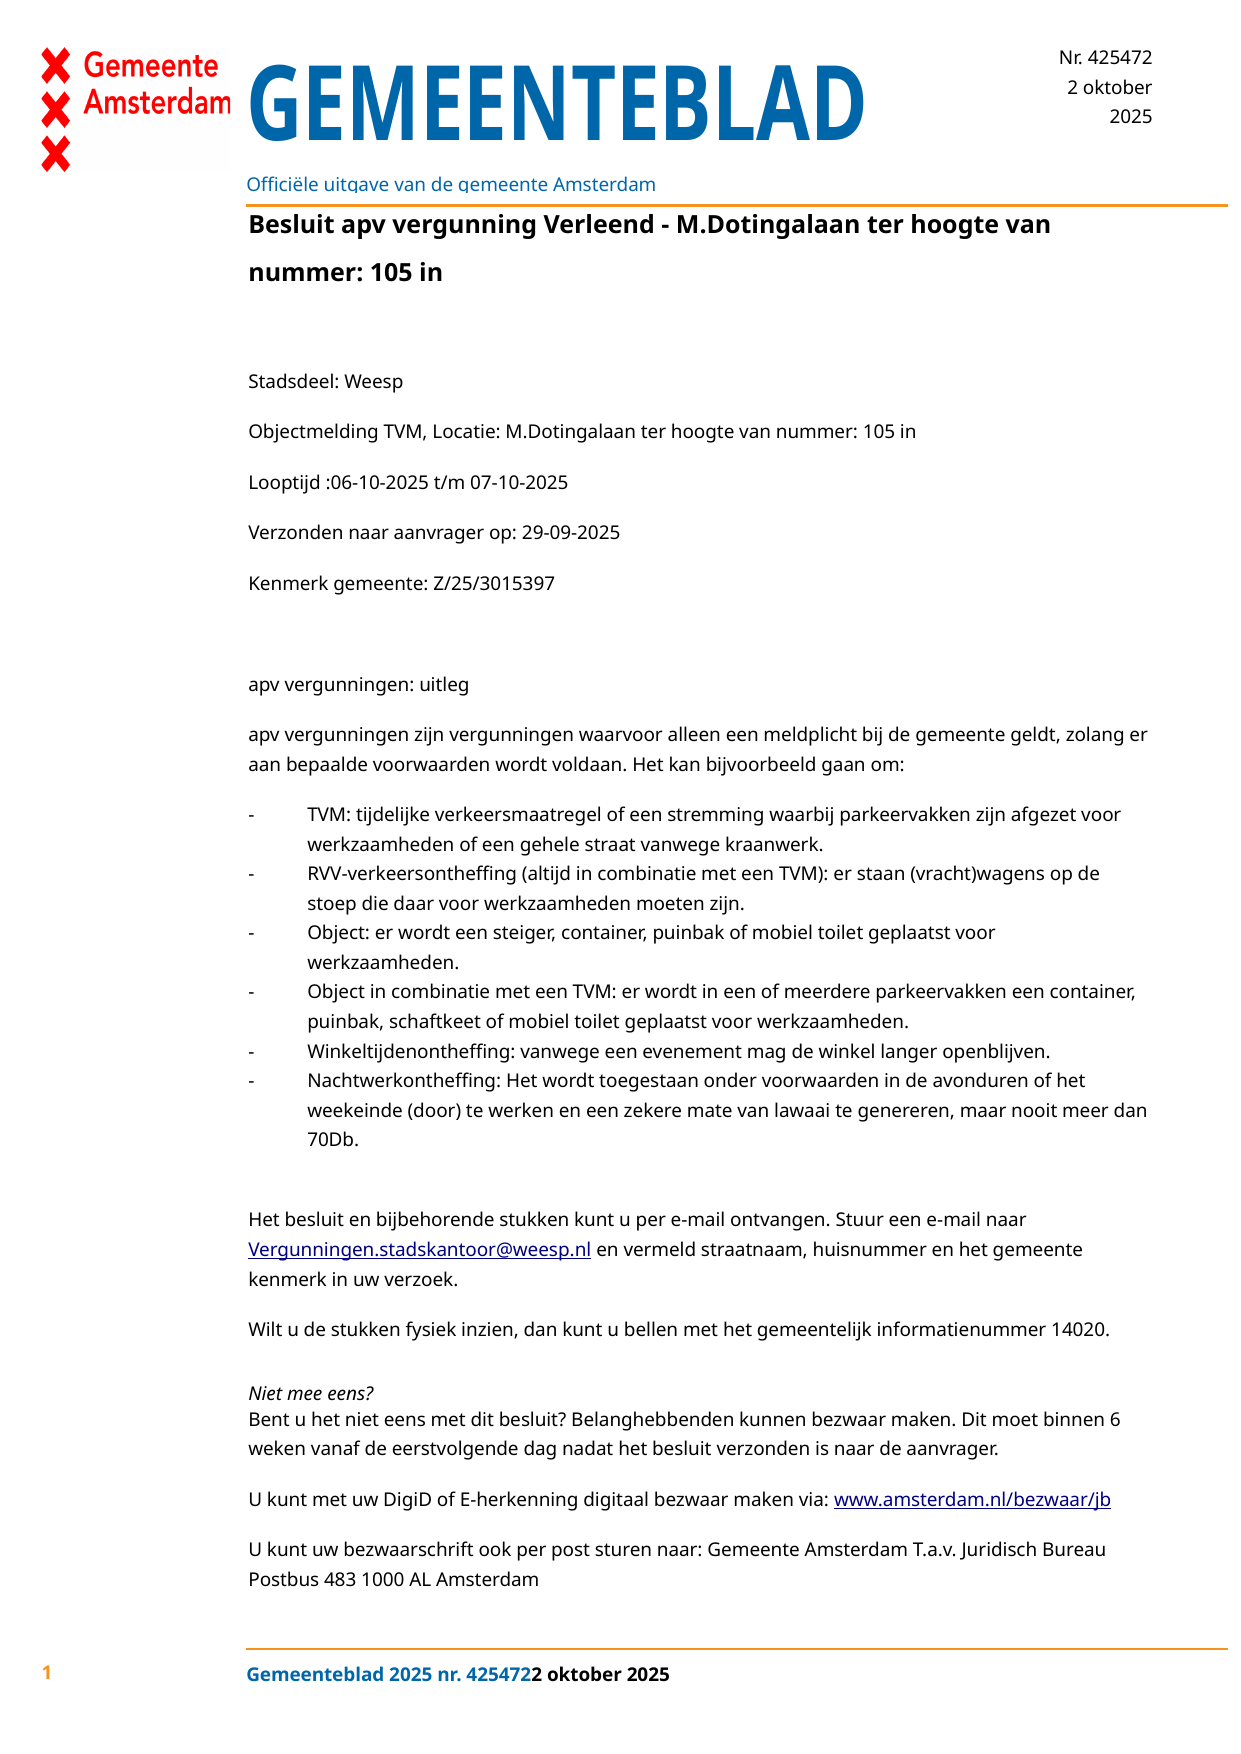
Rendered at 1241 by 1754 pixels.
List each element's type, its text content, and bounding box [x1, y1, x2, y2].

picture [41, 47, 231, 172]
text U kunt uw bezwaarschrift ook per post sturen naar: Gemeente Amsterdam T.a.v. Juridisch Bureau Postbus 483 1000 AL Amsterdam [248, 1536, 1152, 1592]
list Object: er wordt een steiger, container, puinbak of mobiel toilet geplaatst voor werkzaamheden. [248, 919, 1152, 975]
text Het besluit en bijbehorende stukken kunt u per e-mail ontvangen. Stuur een e-mail naar Vergunningen.stadskantoor@weesp.nl en vermeld straatnaam, huisnummer en het gemeente kenmerk in uw verzoek. [248, 1207, 1152, 1292]
list Object in combinatie met een TVM: er wordt in een of meerdere parkeervakken een container, puinbak, schaftkeet of mobiel toilet geplaatst voor werkzaamheden. [248, 979, 1152, 1034]
list Nachtwerkontheffing: Het wordt toegestaan onder voorwaarden in de avonduren of het weekeinde (door) te werken en een zekere mate van lawaai te genereren, maar nooit meer dan 70Db. [248, 1067, 1152, 1152]
text Kenmerk gemeente: Z/25/3015397 [248, 570, 1152, 596]
text Besluit apv vergunning Verleend - M.Dotingalaan ter hoogte van nummer: 105 in [248, 207, 1152, 288]
list Winkeltijdenontheffing: vanwege een evenement mag de winkel langer openblijven. [248, 1038, 1152, 1064]
text apv vergunningen: uitleg [248, 671, 1152, 697]
text Wilt u de stukken fysiek inzien, dan kunt u bellen met het gemeentelijk informatienummer 14020. [248, 1316, 1152, 1342]
list TVM: tijdelijke verkeersmaatregel of een stremming waarbij parkeervakken zijn afgezet voor werkzaamheden of een gehele straat vanwege kraanwerk. [248, 801, 1152, 857]
text U kunt met uw DigiD of E-herkenning digitaal bezwaar maken via: www.amsterdam.nl/bezwaar/jb [248, 1486, 1152, 1512]
text Looptijd :06-10-2025 t/m 07-10-2025 [248, 469, 1152, 495]
text Bent u het niet eens met dit besluit? Belanghebbenden kunnen bezwaar maken. Dit moet binnen 6 weken vanaf de eerstvolgende dag nadat het besluit verzonden is naar de aanvrager. [248, 1406, 1152, 1461]
text Niet mee eens? [248, 1380, 1152, 1406]
text Stadsdeel: Weesp [248, 368, 1152, 394]
text apv vergunningen zijn vergunningen waarvoor alleen een meldplicht bij de gemeente geldt, zolang er aan bepaalde voorwaarden wordt voldaan. Het kan bijvoorbeeld gaan om: [248, 721, 1152, 777]
text Objectmelding TVM, Locatie: M.Dotingalaan ter hoogte van nummer: 105 in [248, 419, 1152, 444]
list RVV-verkeersontheffing (altijd in combinatie met een TVM): er staan (vracht)wagens op de stoep die daar voor werkzaamheden moeten zijn. [248, 860, 1152, 916]
text Verzonden naar aanvrager op: 29-09-2025 [248, 519, 1152, 545]
